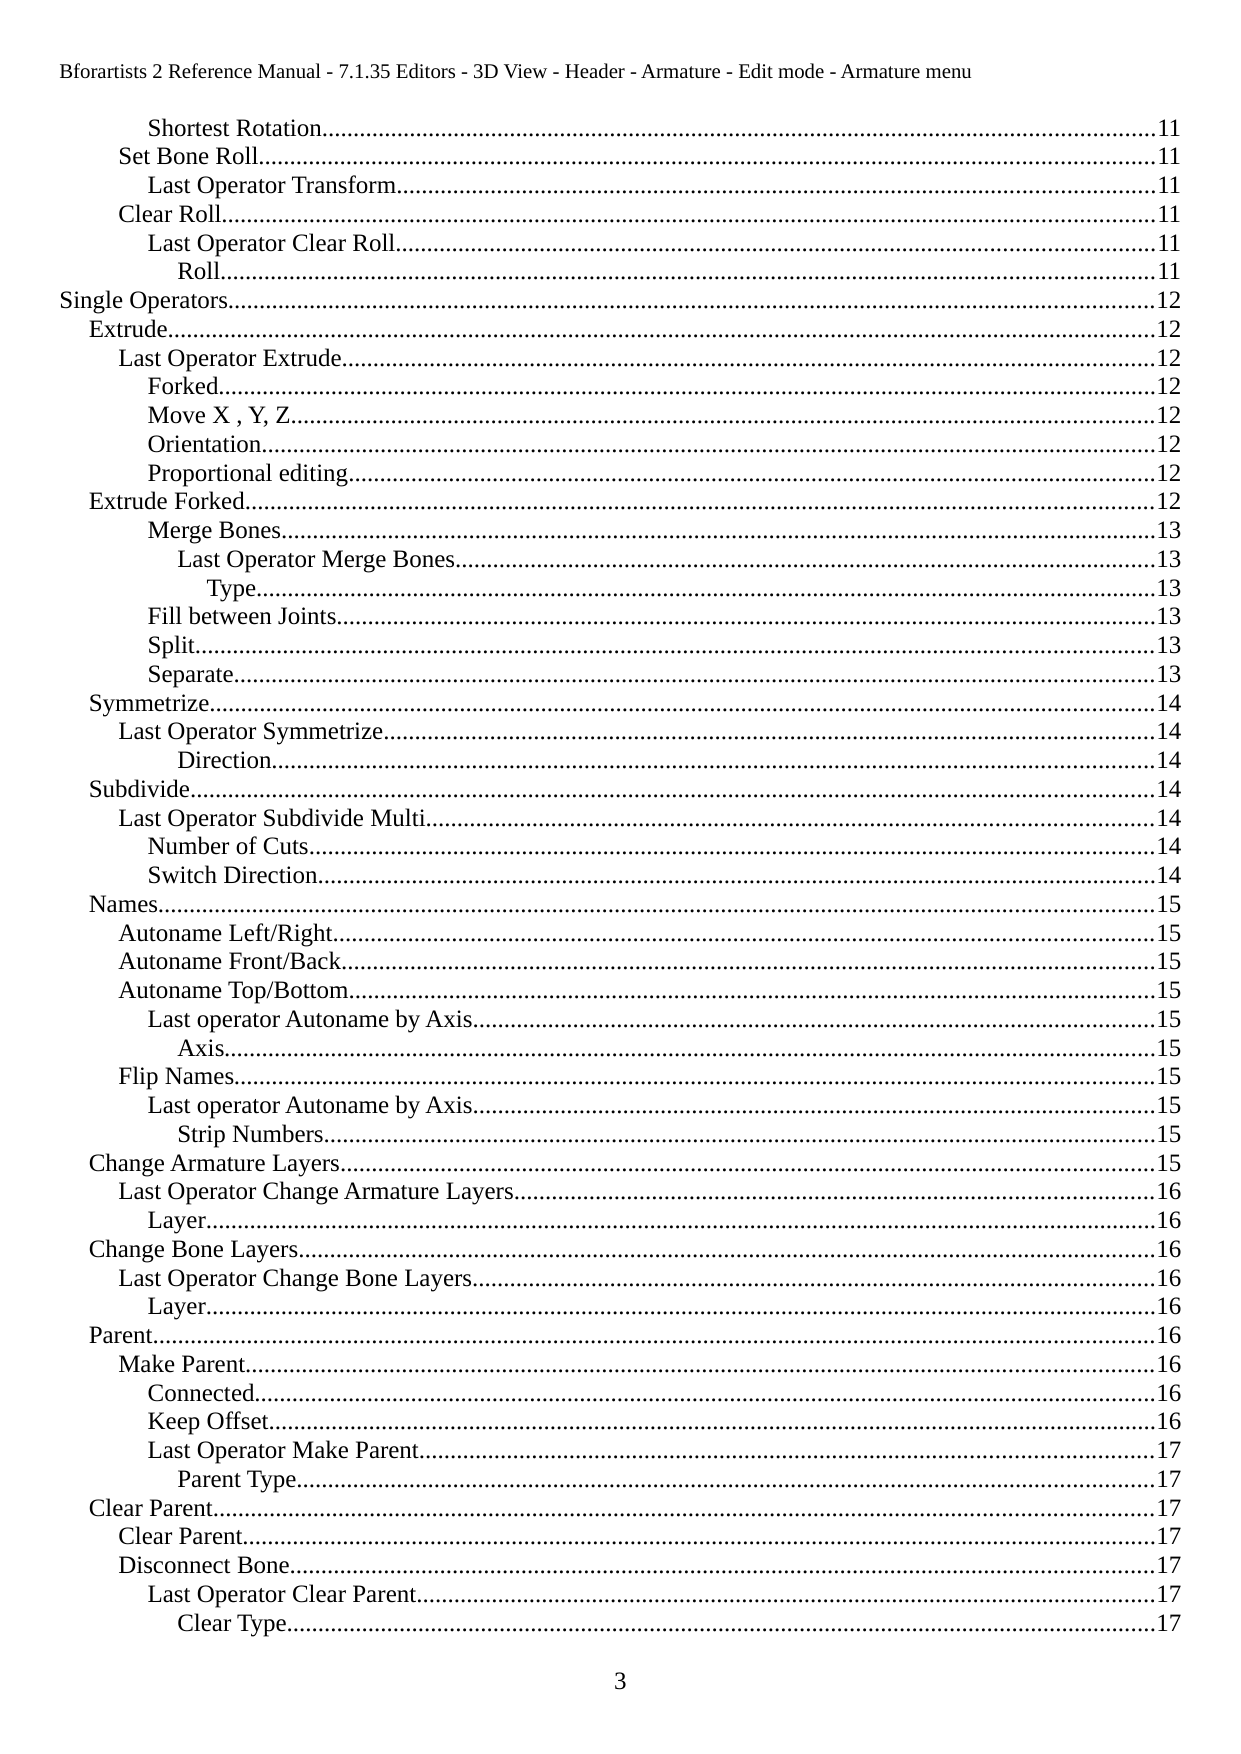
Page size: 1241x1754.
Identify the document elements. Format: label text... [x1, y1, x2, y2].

text Orientation 12 [147, 429, 1181, 458]
text Direction 14 [177, 745, 1181, 774]
text Last Operator Symmetrize 14 [118, 716, 1181, 745]
text Last operator Autoname by Axis 15 [147, 1004, 1181, 1033]
text Make Parent 16 [118, 1349, 1181, 1378]
text Clear Roll 11 [118, 199, 1181, 228]
text Separate 13 [147, 659, 1181, 688]
text Change Bone Layers 16 [88, 1234, 1181, 1263]
text Type 13 [206, 573, 1181, 601]
text Change Armature Layers 15 [88, 1148, 1181, 1176]
text Axis 15 [177, 1033, 1181, 1061]
text Autoname Top/Bottom 15 [118, 975, 1181, 1004]
text Disconnect Bone 17 [118, 1550, 1181, 1579]
text Fill between Joints 13 [147, 601, 1181, 630]
text Single Operators 12 [59, 285, 1181, 314]
text Proportional editing 12 [147, 458, 1181, 486]
text Layer 16 [147, 1291, 1181, 1320]
text Switch Direction 14 [147, 860, 1181, 889]
text Shortest Rotation 11 [147, 113, 1181, 141]
text Clear Parent 17 [88, 1493, 1181, 1521]
text Layer 16 [147, 1205, 1181, 1234]
text Last operator Autoname by Axis 15 [147, 1090, 1181, 1119]
text Parent 16 [88, 1320, 1181, 1349]
text Clear Parent 17 [118, 1521, 1181, 1550]
text Extrude Forked 12 [88, 486, 1181, 515]
text Autoname Left/Right 15 [118, 918, 1181, 946]
text Last Operator Extrude 12 [118, 343, 1181, 371]
text Last Operator Change Armature Layers 16 [118, 1176, 1181, 1205]
text Connected 16 [147, 1378, 1181, 1406]
text Last Operator Transform 11 [147, 170, 1181, 199]
text Extrude 12 [88, 314, 1181, 343]
text Keep Offset 16 [147, 1406, 1181, 1435]
text Number of Cuts 14 [147, 831, 1181, 860]
text Last Operator Subdivide Multi 14 [118, 803, 1181, 831]
text Parent Type 17 [177, 1464, 1181, 1493]
text Last Operator Merge Bones 13 [177, 544, 1181, 573]
text Last Operator Clear Parent 17 [147, 1579, 1181, 1608]
text Split 13 [147, 630, 1181, 659]
text Forked 12 [147, 371, 1181, 400]
text Last Operator Change Bone Layers 16 [118, 1263, 1181, 1291]
text Names 15 [88, 889, 1181, 918]
text Last Operator Make Parent 17 [147, 1435, 1181, 1464]
text Merge Bones 13 [147, 515, 1181, 544]
text Subdivide 14 [88, 774, 1181, 803]
text Set Bone Roll 11 [118, 141, 1181, 170]
text Last Operator Clear Roll 11 [147, 228, 1181, 256]
text Flip Names 15 [118, 1061, 1181, 1090]
text Strip Numbers 15 [177, 1119, 1181, 1148]
text Clear Type 17 [177, 1608, 1181, 1636]
text Roll 11 [177, 256, 1181, 285]
text Autoname Front/Back 15 [118, 946, 1181, 975]
text Move X , Y, Z 12 [147, 400, 1181, 429]
text Symmetrize 14 [88, 688, 1181, 716]
